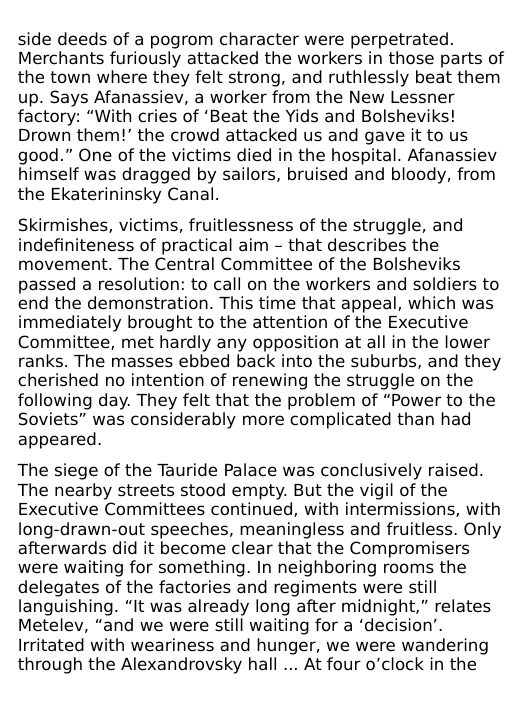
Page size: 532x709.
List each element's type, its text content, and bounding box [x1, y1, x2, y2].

text Skirmishes, victims, fruitlessness of the struggle, and indefiniteness of practical aim – that describes the movement. The Central Committee of the Bolsheviks passed a resolution: to call on the workers and soldiers to end the demonstration. This time that appeal, which was immediately brought to the attention of the Executive Committee, met hardly any opposition at all in the lower ranks. The masses ebbed back into the suburbs, and they cherished no intention of renewing the struggle on the following day. They felt that the problem of “Power to the Soviets” was considerably more complicated than had appeared. [18, 216, 514, 449]
text The siege of the Tauride Palace was conclusively raised. The nearby streets stood empty. But the vigil of the Executive Committees continued, with intermissions, with long-drawn-out speeches, meaningless and fruitless. Only afterwards did it become clear that the Compromisers were waiting for something. In neighboring rooms the delegates of the factories and regiments were still languishing. “It was already long after midnight,” relates Metelev, “and we were still waiting for a ‘decision’. Irritated with weariness and hunger, we were wandering through the Alexandrovsky hall ... At four o’clock in the [18, 461, 514, 674]
text side deeds of a pogrom character were perpetrated. Merchants furiously attacked the workers in those parts of the town where they felt strong, and ruthlessly beat them up. Says Afanassiev, a worker from the New Lessner factory: “With cries of ‘Beat the Yids and Bolsheviks! Drown them!’ the crowd attacked us and gave it to us good.” One of the victims died in the hospital. Afanassiev himself was dragged by sailors, bruised and bloody, from the Ekaterininsky Canal. [18, 29, 514, 204]
